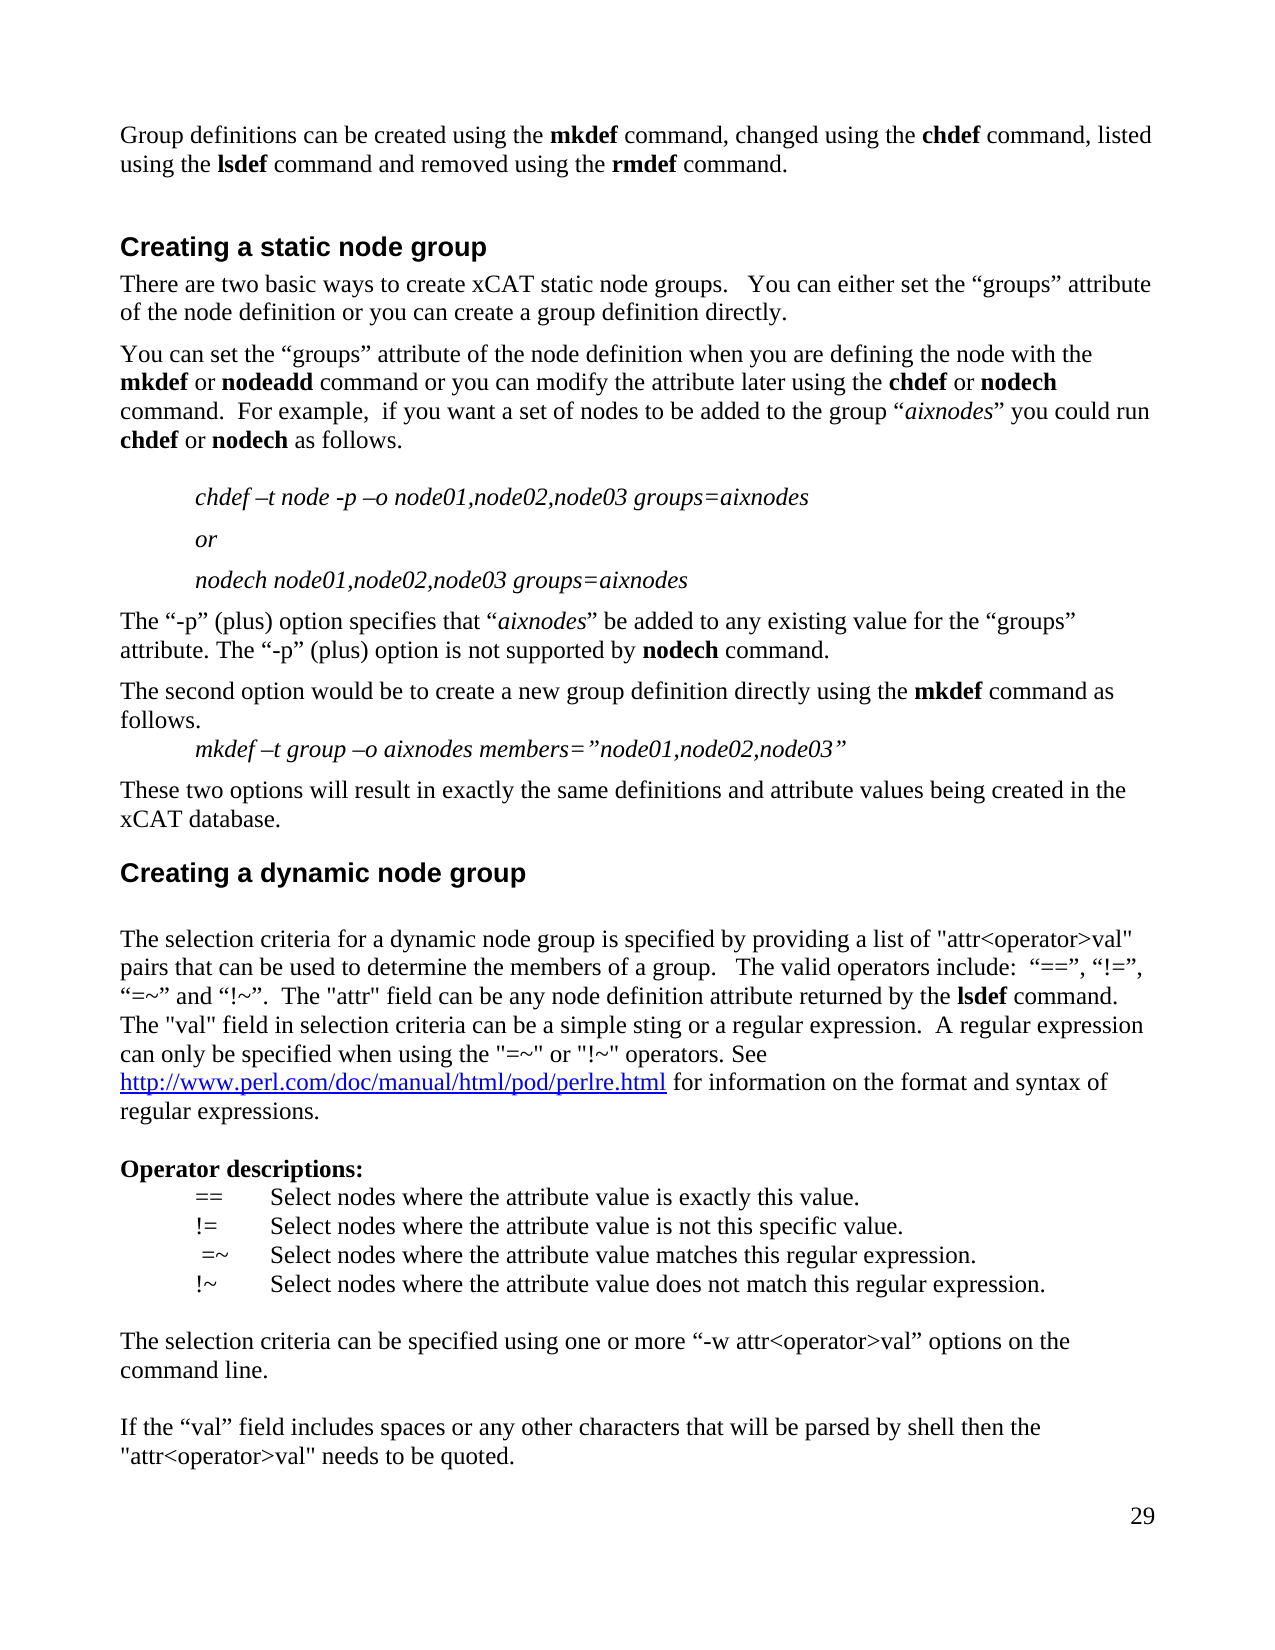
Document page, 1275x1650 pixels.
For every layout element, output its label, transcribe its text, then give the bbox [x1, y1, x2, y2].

text nodech node01,node02,node03 groups=aixnodes [120, 565, 1155, 594]
text or [120, 524, 1155, 552]
text == Select nodes where the attribute value is exactly this value. [120, 1182, 1155, 1211]
text The “-p” (plus) option specifies that “aixnodes” be added to any existing value for the “groups” attribute. The “-p” (plus) option is not supported by nodech command. [120, 606, 1155, 664]
text There are two basic ways to create xCAT static node groups. You can either set the “groups” attribute of the node definition or you can create a group definition directly. [120, 269, 1155, 326]
list The second option would be to create a new group definition directly using the mkdef command as follows. [82, 676, 1155, 734]
text Operator descriptions: [120, 1154, 1155, 1182]
text If the “val” field includes spaces or any other characters that will be parsed by shell then the "attr<operator>val" needs to be quoted. [120, 1412, 1155, 1470]
text != Select nodes where the attribute value is not this specific value. [120, 1211, 1155, 1240]
text The selection criteria for a dynamic node group is specified by providing a list of "attr<operator>val" pairs that can be used to determine the members of a group. The valid operators include: “==”, “!=”, “=~” and “!~”. The "attr" field can be any node definition attribute returned by the lsdef command. The "val" field in selection criteria can be a simple sting or a regular expression. A regular expression can only be specified when using the "=~" or "!~" operators. See http://www.perl.com/doc/manual/html/pod/perlre.html for information on the format and syntax of regular expressions. [120, 924, 1155, 1125]
text Group definitions can be created using the mkdef command, changed using the chdef command, listed using the lsdef command and removed using the rmdef command. [120, 120, 1155, 177]
list You can set the “groups” attribute of the node definition when you are defining the node with the mkdef or nodeadd command or you can modify the attribute later using the chdef or nodech command. For example, if you want a set of nodes to be added to the group “aixnodes” you could run chdef or nodech as follows. [120, 339, 1155, 454]
text The selection criteria can be specified using one or more “-w attr<operator>val” options on the command line. [120, 1326, 1155, 1384]
text chdef –t node -p –o node01,node02,node03 groups=aixnodes [120, 482, 1155, 511]
subtitle Creating a dynamic node group [120, 857, 1155, 889]
text mkdef –t group –o aixnodes members=”node01,node02,node03” [120, 734, 1155, 762]
subtitle Creating a static node group [120, 231, 1155, 262]
text These two options will result in exactly the same definitions and attribute values being created in the xCAT database. [120, 775, 1155, 832]
text =~ Select nodes where the attribute value matches this regular expression. [120, 1240, 1155, 1269]
text !~ Select nodes where the attribute value does not match this regular expression. [120, 1269, 1155, 1297]
